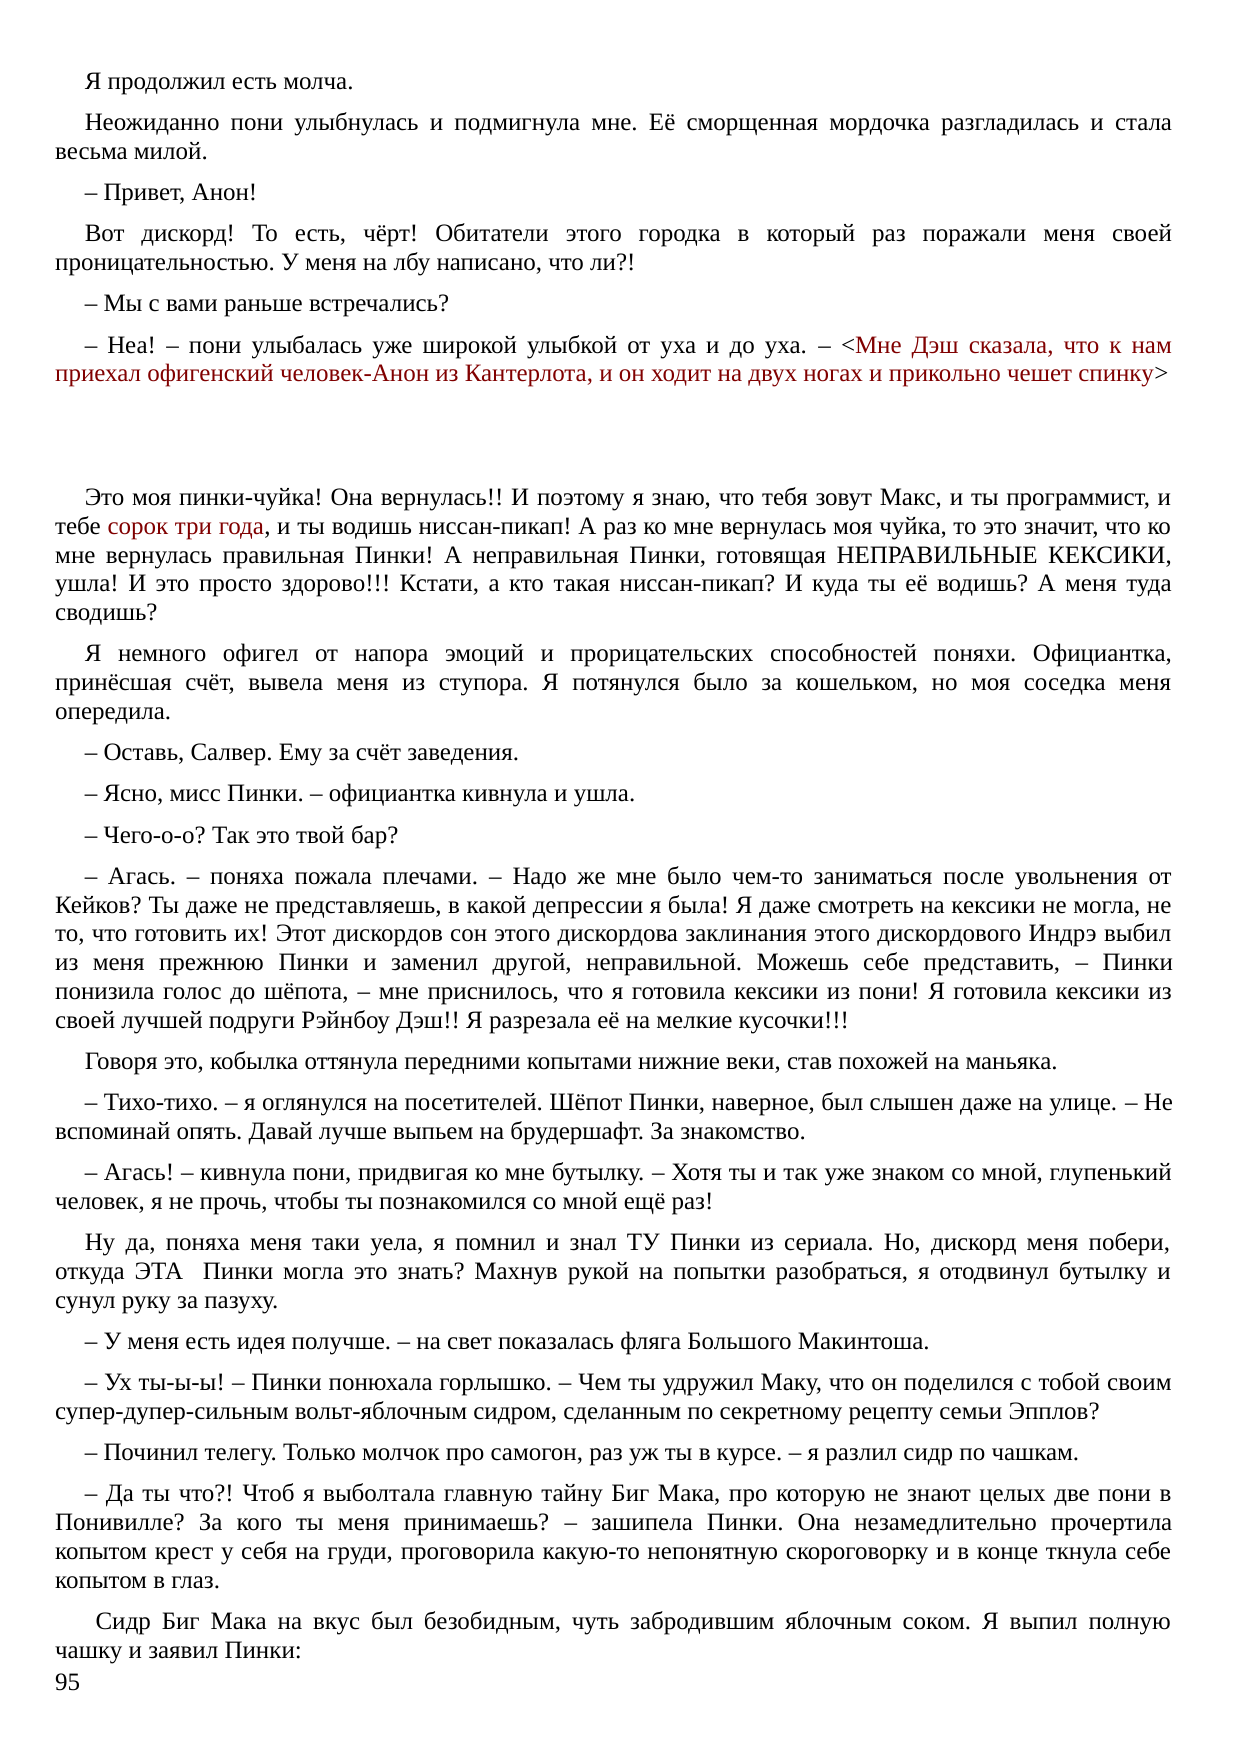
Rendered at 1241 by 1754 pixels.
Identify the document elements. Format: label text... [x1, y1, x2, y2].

text – Оставь, Салвер. Ему за счёт заведения. [55, 737, 1173, 766]
text – Ясно, мисс Пинки. – официантка кивнула и ушла. [55, 778, 1173, 807]
text – Чего-о-о? Так это твой бар? [55, 820, 1173, 848]
text Сидр Биг Мака на вкус был безобидным, чуть забродившим яблочным соком. Я выпил полную чашку и заявил Пинки: [55, 1606, 1173, 1663]
text – Неа! – пони улыбалась уже широкой улыбкой от уха и до уха. – <Мне Дэш сказала, что к нам приехал офигенский человек-Анон из Кантерлота, и он ходит на двух ногах и прикольно чешет спинку> [55, 330, 1173, 387]
text Говоря это, кобылка оттянула передними копытами нижние веки, став похожей на маньяка. [55, 1046, 1173, 1075]
text – Агась. – поняха пожала плечами. – Надо же мне было чем-то заниматься после увольнения от Кейков? Ты даже не представляешь, в какой депрессии я была! Я даже смотреть на кексики не могла, не то, что готовить их! Этот дискордов сон этого дискордова заклинания этого дискордового Индрэ выбил из меня прежнюю Пинки и заменил другой, неправильной. Можешь себе представить, – Пинки понизила голос до шёпота, – мне приснилось, что я готовила кексики из пони! Я готовила кексики из своей лучшей подруги Рэйнбоу Дэш!! Я разрезала её на мелкие кусочки!!! [55, 861, 1173, 1033]
text Это моя пинки-чуйка! Она вернулась!! И поэтому я знаю, что тебя зовут Макс, и ты программист, и тебе сорок три года, и ты водишь ниссан-пикап! А раз ко мне вернулась моя чуйка, то это значит, что ко мне вернулась правильная Пинки! А неправильная Пинки, готовящая НЕПРАВИЛЬНЫЕ КЕКСИКИ, ушла! И это просто здорово!!! Кстати, а кто такая ниссан-пикап? И куда ты её водишь? А меня туда сводишь? [55, 482, 1173, 626]
text Я продолжил есть молча. [55, 66, 1173, 95]
text – Ух ты-ы-ы! – Пинки понюхала горлышко. – Чем ты удружил Маку, что он поделился с тобой своим супер-дупер-сильным вольт-яблочным сидром, сделанным по секретному рецепту семьи Эпплов? [55, 1367, 1173, 1425]
text Неожиданно пони улыбнулась и подмигнула мне. Её сморщенная мордочка разгладилась и стала весьма милой. [55, 107, 1173, 165]
text – Привет, Анон! [55, 177, 1173, 206]
text Я немного офигел от напора эмоций и прорицательских способностей поняхи. Официантка, принёсшая счёт, вывела меня из ступора. Я потянулся было за кошельком, но моя соседка меня опередила. [55, 638, 1173, 725]
text – Починил телегу. Только молчок про самогон, раз уж ты в курсе. – я разлил сидр по чашкам. [55, 1437, 1173, 1466]
text – Да ты что?! Чтоб я выболтала главную тайну Биг Мака, про которую не знают целых две пони в Понивилле? За кого ты меня принимаешь? – зашипела Пинки. Она незамедлительно прочертила копытом крест у себя на груди, проговорила какую-то непонятную скороговорку и в конце ткнула себе копытом в глаз. [55, 1478, 1173, 1593]
text – Агась! – кивнула пони, придвигая ко мне бутылку. – Хотя ты и так уже знаком со мной, глупенький человек, я не прочь, чтобы ты познакомился со мной ещё раз! [55, 1157, 1173, 1215]
text – У меня есть идея получше. – на свет показалась фляга Большого Макинтоша. [55, 1326, 1173, 1355]
text – Мы с вами раньше встречались? [55, 288, 1173, 317]
text – Тихо-тихо. – я оглянулся на посетителей. Шёпот Пинки, наверное, был слышен даже на улице. – Не вспоминай опять. Давай лучше выпьем на брудершафт. За знакомство. [55, 1087, 1173, 1145]
text Вот дискорд! То есть, чёрт! Обитатели этого городка в который раз поражали меня своей проницательностью. У меня на лбу написано, что ли?! [55, 218, 1173, 276]
text Ну да, поняха меня таки уела, я помнил и знал ТУ Пинки из сериала. Но, дискорд меня побери, откуда ЭТА Пинки могла это знать? Махнув рукой на попытки разобраться, я отодвинул бутылку и сунул руку за пазуху. [55, 1227, 1173, 1313]
